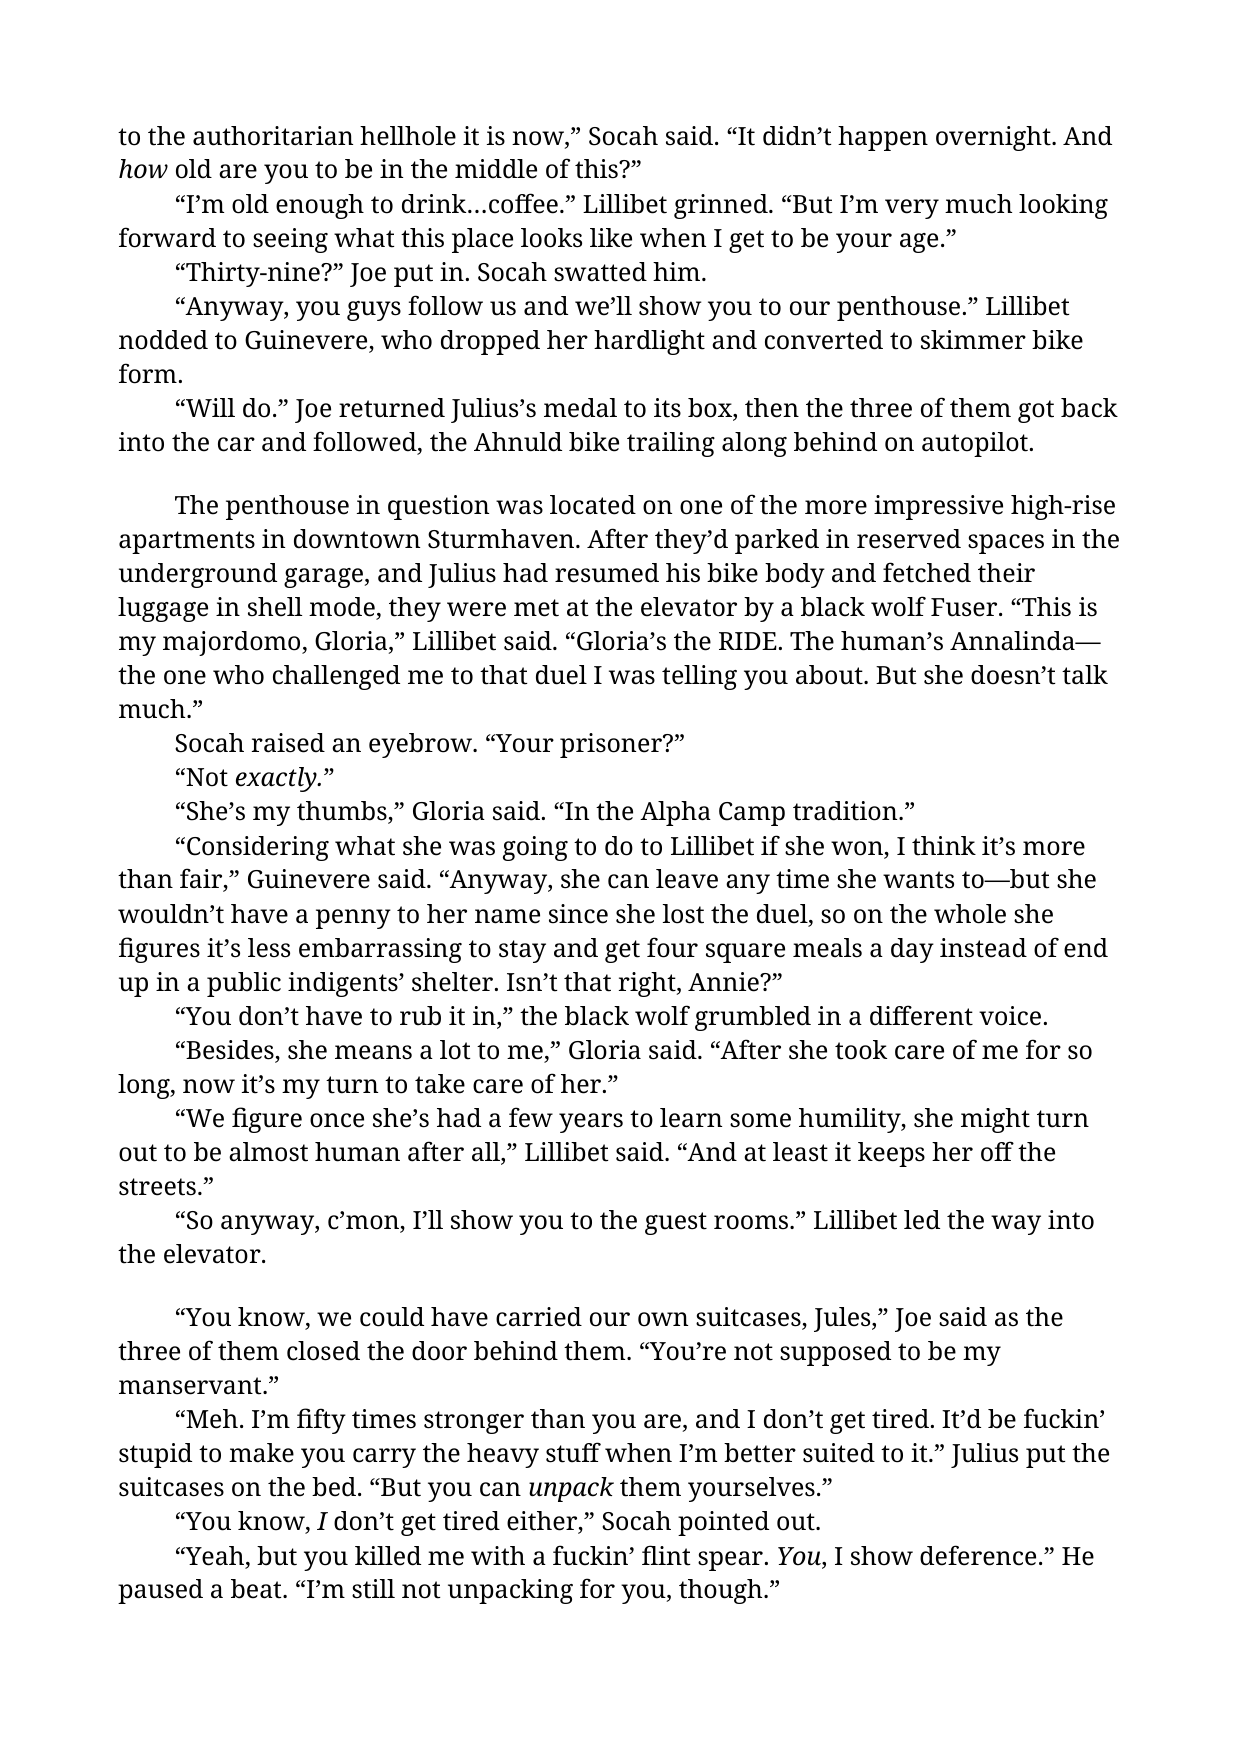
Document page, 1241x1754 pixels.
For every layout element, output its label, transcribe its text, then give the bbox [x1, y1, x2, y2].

text “We figure once she’s had a few years to learn some humility, she might turn out to be almost human after all,” Lillibet said. “And at least it keeps her off the streets.” [118, 1101, 1122, 1203]
text Socah raised an eyebrow. “Your prisoner?” [118, 726, 1122, 760]
text “You know, we could have carried our own suitcases, Jules,” Joe said as the three of them closed the door behind them. “You’re not supposed to be my manservant.” [118, 1300, 1122, 1402]
text “You don’t have to rub it in,” the black wolf grumbled in a different voice. [118, 998, 1122, 1032]
text “Yeah, but you killed me with a fuckin’ flint spear. You, I show deference.” He paused a beat. “I’m still not unpacking for you, though.” [118, 1538, 1122, 1606]
text The penthouse in question was located on one of the more impressive high-rise apartments in downtown Sturmhaven. After they’d parked in reserved spaces in the underground garage, and Julius had resumed his bike body and fetched their luggage in shell mode, they were met at the elevator by a black wolf Fuser. “This is my majordomo, Gloria,” Lillibet said. “Gloria’s the RIDE. The human’s Annalinda—the one who challenged me to that duel I was telling you about. But she doesn’t talk much.” [118, 487, 1122, 726]
text “You know, I don’t get tired either,” Socah pointed out. [118, 1504, 1122, 1538]
text “So anyway, c’mon, I’ll show you to the guest rooms.” Lillibet led the way into the elevator. [118, 1203, 1122, 1271]
text “Meh. I’m fifty times stronger than you are, and I don’t get tired. It’d be fuckin’ stupid to make you carry the heavy stuff when I’m better suited to it.” Julius put the suitcases on the bed. “But you can unpack them yourselves.” [118, 1402, 1122, 1504]
text to the authoritarian hellhole it is now,” Socah said. “It didn’t happen overnight. And how old are you to be in the middle of this?” [118, 118, 1122, 186]
text “Will do.” Joe returned Julius’s medal to its box, then the three of them got back into the car and followed, the Ahnuld bike trailing along behind on autopilot. [118, 391, 1122, 459]
text “Besides, she means a lot to me,” Gloria said. “After she took care of me for so long, now it’s my turn to take care of her.” [118, 1032, 1122, 1101]
text “Not exactly.” [118, 760, 1122, 794]
text “Thirty-nine?” Joe put in. Socah swatted him. [118, 254, 1122, 288]
text “Considering what she was going to do to Lillibet if she won, I think it’s more than fair,” Guinevere said. “Anyway, she can leave any time she wants to—but she wouldn’t have a penny to her name since she lost the duel, so on the whole she figures it’s less embarrassing to stay and get four square meals a day instead of end up in a public indigents’ shelter. Isn’t that right, Annie?” [118, 828, 1122, 998]
text “I’m old enough to drink…coffee.” Lillibet grinned. “But I’m very much looking forward to seeing what this place looks like when I get to be your age.” [118, 186, 1122, 254]
text “She’s my thumbs,” Gloria said. “In the Alpha Camp tradition.” [118, 794, 1122, 828]
text “Anyway, you guys follow us and we’ll show you to our penthouse.” Lillibet nodded to Guinevere, who dropped her hardlight and converted to skimmer bike form. [118, 288, 1122, 391]
